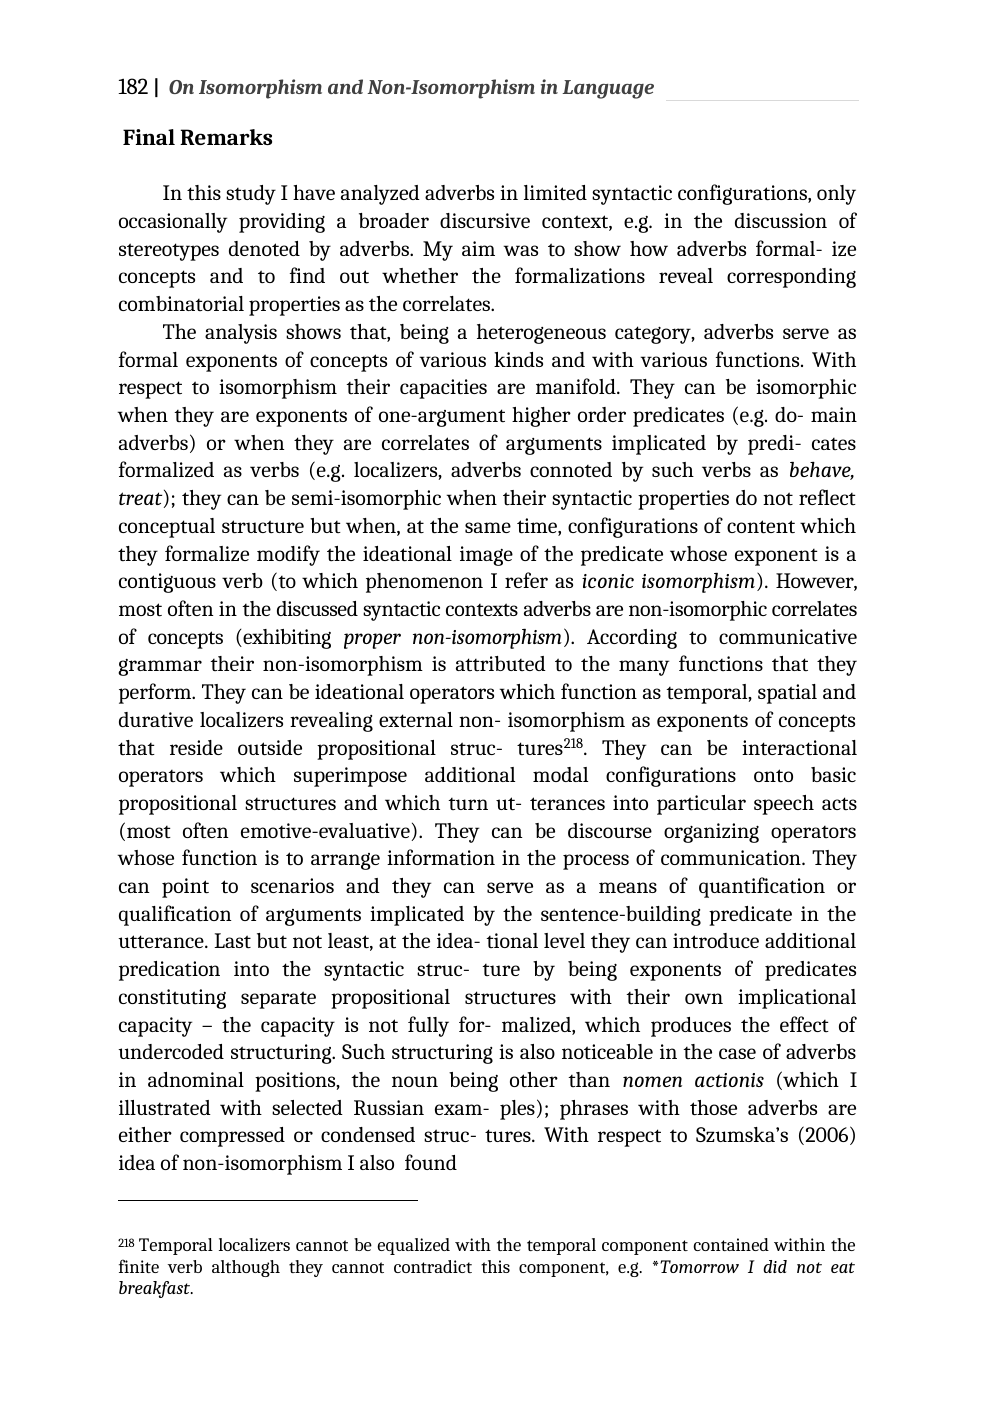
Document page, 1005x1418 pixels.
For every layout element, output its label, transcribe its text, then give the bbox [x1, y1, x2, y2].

text 218 Temporal localizers cannot be equalized with the temporal component contained within the finite verb although they cannot contradict this component, e.g. *Tomorrow I did not eat breakfast. [118, 1235, 857, 1299]
text In this study I have analyzed adverbs in limited syntactic configurations, only occasionally providing a broader discursive context, e.g. in the discussion of stereotypes denoted by adverbs. My aim was to show how adverbs formal- ize concepts and to find out whether the formalizations reveal corresponding combinatorial properties as the correlates. [118, 181, 857, 317]
text The analysis shows that, being a heterogeneous category, adverbs serve as formal exponents of concepts of various kinds and with various functions. With respect to isomorphism their capacities are manifold. They can be isomorphic when they are exponents of one-argument higher order predicates (e.g. do- main adverbs) or when they are correlates of arguments implicated by predi- cates formalized as verbs (e.g. localizers, adverbs connoted by such verbs as behave, treat); they can be semi-isomorphic when their syntactic properties do not reflect conceptual structure but when, at the same time, configurations of content which they formalize modify the ideational image of the predicate whose exponent is a contiguous verb (to which phenomenon I refer as iconic isomorphism). However, most often in the discussed syntactic contexts adverbs are non-isomorphic correlates of concepts (exhibiting proper non-isomorphism). According to communicative grammar their non-isomorphism is attributed to the many functions that they perform. They can be ideational operators which function as temporal, spatial and durative localizers revealing external non- isomorphism as exponents of concepts that reside outside propositional struc- tures218. They can be interactional operators which superimpose additional modal configurations onto basic propositional structures and which turn ut- terances into particular speech acts (most often emotive-evaluative). They can be discourse organizing operators whose function is to arrange information in the process of communication. They can point to scenarios and they can serve as a means of quantification or qualification of arguments implicated by the sentence-building predicate in the utterance. Last but not least, at the idea- tional level they can introduce additional predication into the syntactic struc- ture by being exponents of predicates constituting separate propositional structures with their own implicational capacity – the capacity is not fully for- malized, which produces the effect of undercoded structuring. Such structuring is also noticeable in the case of adverbs in adnominal positions, the noun being other than nomen actionis (which I illustrated with selected Russian exam- ples); phrases with those adverbs are either compressed or condensed struc- tures. With respect to Szumska’s (2006) idea of non-isomorphism I also found [118, 319, 857, 1176]
subtitle Final Remarks [123, 125, 871, 151]
